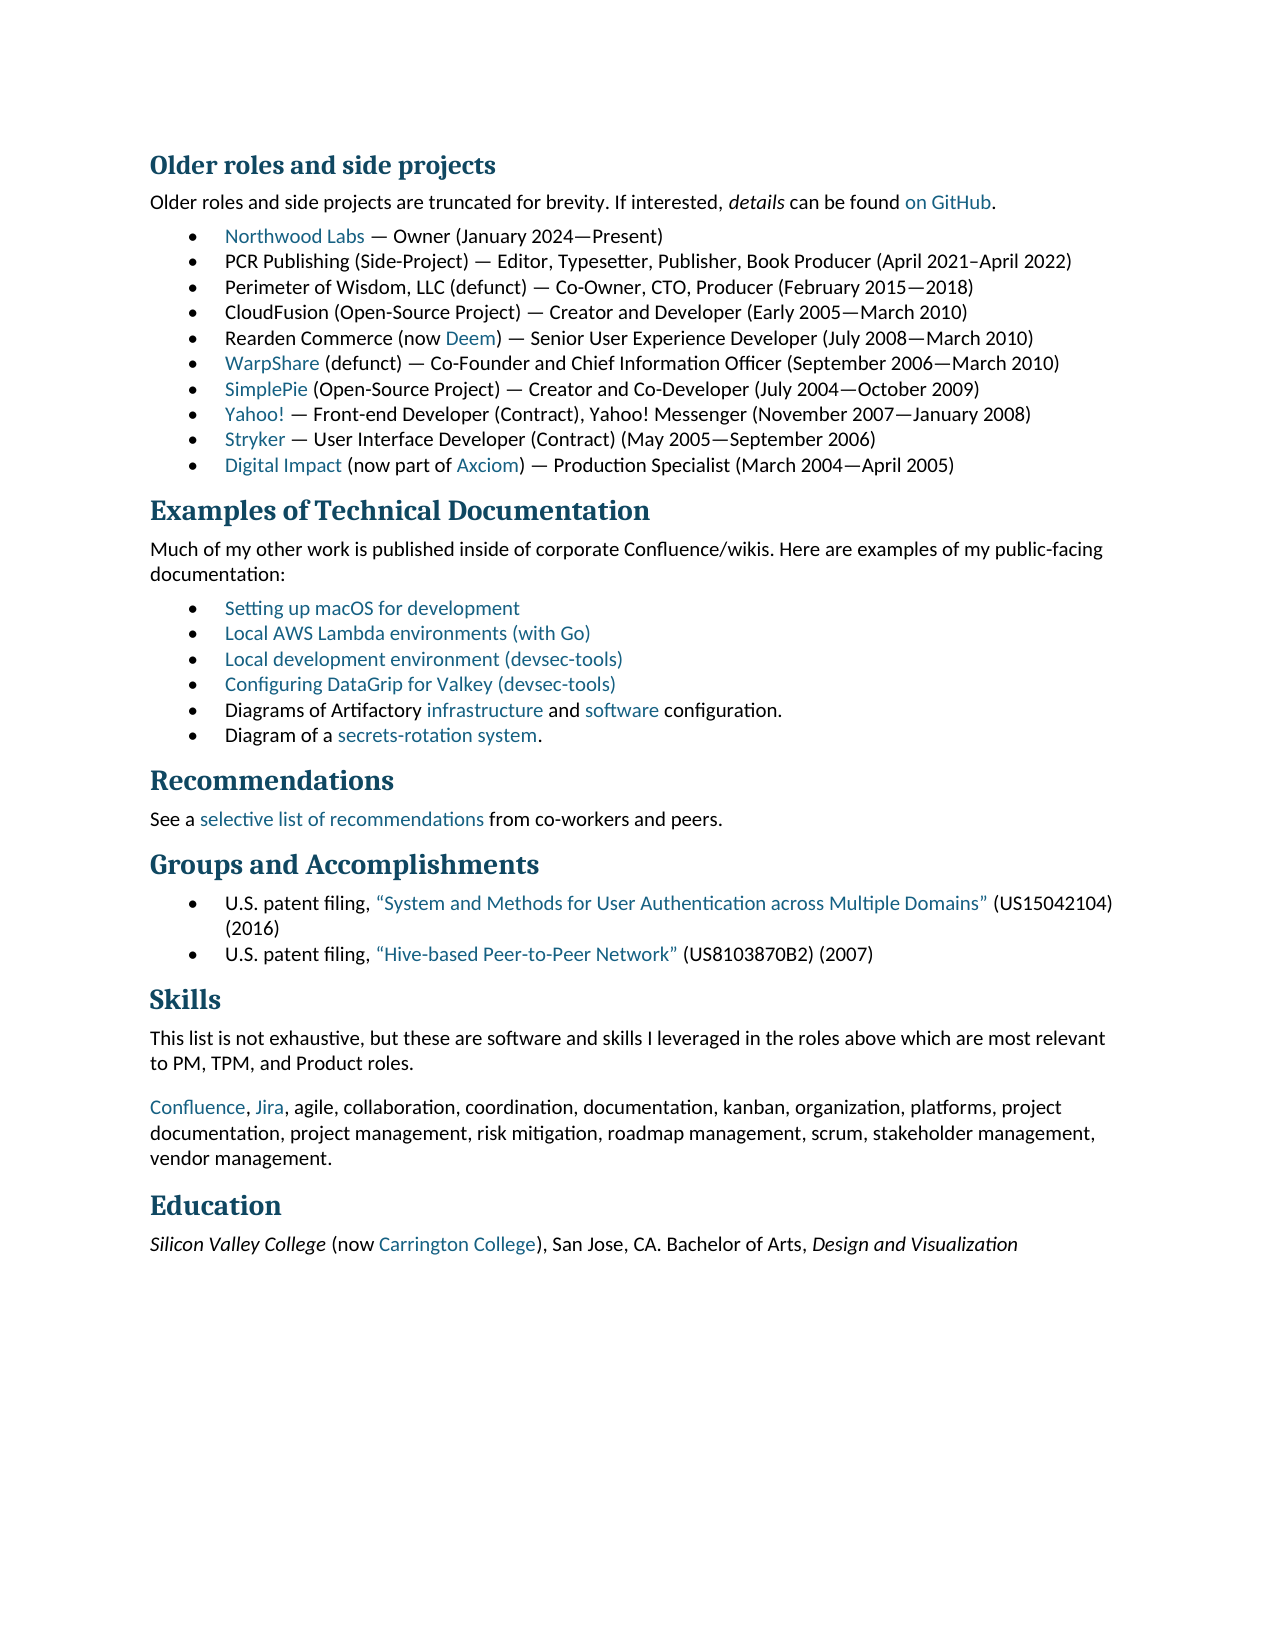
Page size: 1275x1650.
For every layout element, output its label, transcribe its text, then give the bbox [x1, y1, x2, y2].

subtitle Skills [150, 983, 1125, 1017]
list Diagrams of Artifactory infrastructure and software configuration. [187, 697, 1125, 722]
subtitle Education [150, 1189, 1125, 1223]
list Local development environment (devsec-tools) [187, 646, 1125, 671]
list Northwood Labs — Owner (January 2024—Present) [187, 223, 1125, 249]
list Yahoo! — Front-end Developer (Contract), Yahoo! Messenger (November 2007—January 2008) [187, 401, 1125, 427]
list Perimeter of Wisdom, LLC (defunct) — Co-Owner, CTO, Producer (February 2015—2018) [187, 274, 1125, 299]
list Rearden Commerce (now Deem) — Senior User Experience Developer (July 2008—March 2010) [187, 325, 1125, 350]
text See a selective list of recommendations from co-workers and peers. [150, 806, 1125, 832]
list Diagram of a secrets-rotation system. [187, 722, 1125, 748]
text Silicon Valley College (now Carrington College), San Jose, CA. Bachelor of Arts, Design and Visualization [150, 1231, 1125, 1257]
list Local AWS Lambda environments (with Go) [187, 621, 1125, 646]
list U.S. patent filing, “System and Methods for User Authentication across Multiple Domains” (US15042104) (2016) [187, 890, 1125, 941]
subtitle Older roles and side projects [150, 150, 1125, 181]
list Stryker — User Interface Developer (Contract) (May 2005—September 2006) [187, 427, 1125, 452]
subtitle Examples of Technical Documentation [150, 494, 1125, 528]
text Older roles and side projects are truncated for brevity. If interested, details can be found on GitHub. [150, 189, 1125, 215]
list Setting up macOS for development [187, 595, 1125, 621]
text This list is not exhaustive, but these are software and skills I leveraged in the roles above which are most relevant to PM, TPM, and Product roles. [150, 1025, 1125, 1076]
text Confluence, Jira, agile, collaboration, coordination, documentation, kanban, organization, platforms, project documentation, project management, risk mitigation, roadmap management, scrum, stakeholder management, vendor management. [150, 1094, 1125, 1171]
list WarpShare (defunct) — Co-Founder and Chief Information Officer (September 2006—March 2010) [187, 350, 1125, 376]
subtitle Groups and Accomplishments [150, 848, 1125, 882]
list CloudFusion (Open-Source Project) — Creator and Developer (Early 2005—March 2010) [187, 299, 1125, 325]
list U.S. patent filing, “Hive-based Peer-to-Peer Network” (US8103870B2) (2007) [187, 941, 1125, 966]
list SimplePie (Open-Source Project) — Creator and Co-Developer (July 2004—October 2009) [187, 376, 1125, 401]
list Configuring DataGrip for Valkey (devsec-tools) [187, 671, 1125, 697]
text Much of my other work is published inside of corporate Confluence/wikis. Here are examples of my public-facing documentation: [150, 536, 1125, 587]
list Digital Impact (now part of Axciom) — Production Specialist (March 2004—April 2005) [187, 452, 1125, 477]
list PCR Publishing (Side-Project) — Editor, Typesetter, Publisher, Book Producer (April 2021–April 2022) [187, 249, 1125, 274]
subtitle Recommendations [150, 764, 1125, 798]
